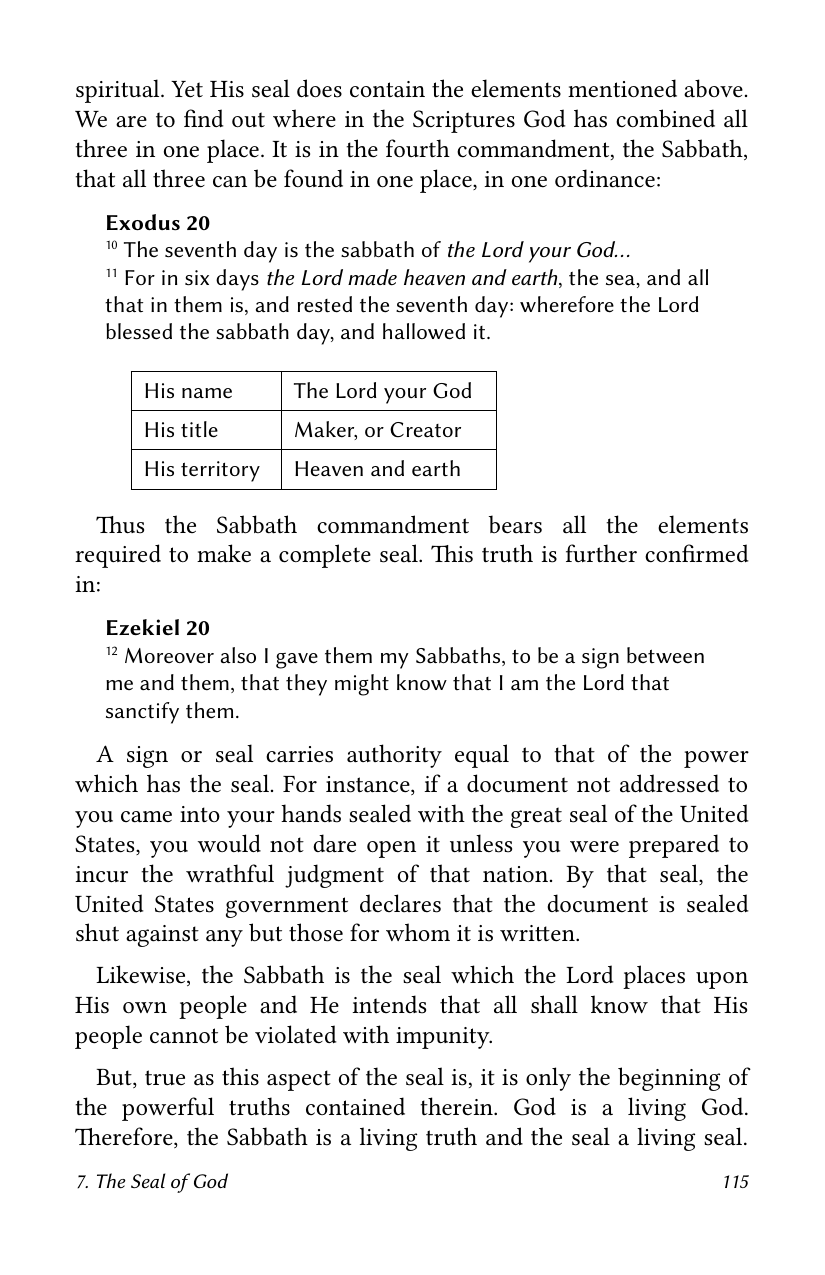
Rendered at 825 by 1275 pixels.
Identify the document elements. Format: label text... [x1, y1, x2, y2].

text Thus the Sabbath commandment bears all the elements required to make a complete seal. This truth is further confirmed in: [75, 511, 750, 599]
text Ezekiel 20 [105, 615, 750, 641]
text A sign or seal carries authority equal to that of the power which has the seal. For instance, if a document not addressed to you came into your hands sealed with the great seal of the United States, you would not dare open it unless you were prepared to incur the wrathful judgment of that nation. By that seal, the United States government declares that the document is sealed shut against any but those for whom it is written. [75, 740, 750, 948]
text 11 For in six days the Lord made heaven and earth, the sea, and all that in them is, and rested the seventh day: wherefore the Lord blessed the sabbath day, and hallowed it. [105, 264, 720, 346]
text But, true as this aspect of the seal is, it is only the beginning of the powerful truths contained therein. God is a living God. Therefore, the Sabbath is a living truth and the seal a living seal. [75, 1063, 750, 1152]
text Likewise, the Sabbath is the seal which the Lord places upon His own people and He intends that all shall know that His people cannot be violated with impunity. [75, 961, 750, 1050]
table_cell His title [132, 411, 281, 449]
table_cell His territory [132, 450, 281, 488]
table_cell Maker, or Creator [282, 411, 496, 449]
table_header The Lord your God [282, 372, 496, 410]
text 10 The seventh day is the sabbath of the Lord your God... [105, 237, 720, 263]
text spiritual. Yet His seal does contain the elements mentioned above. We are to find out where in the Scriptures God has combined all three in one place. It is in the fourth commandment, the Sabbath, that all three can be found in one place, in one ordinance: [75, 75, 750, 193]
table_header His name [132, 372, 281, 410]
text Exodus 20 [105, 209, 750, 236]
table_cell Heaven and earth [282, 450, 496, 488]
text 12 Moreover also I gave them my Sabbaths, to be a sign between me and them, that they might know that I am the Lord that sanctify them. [105, 643, 720, 724]
